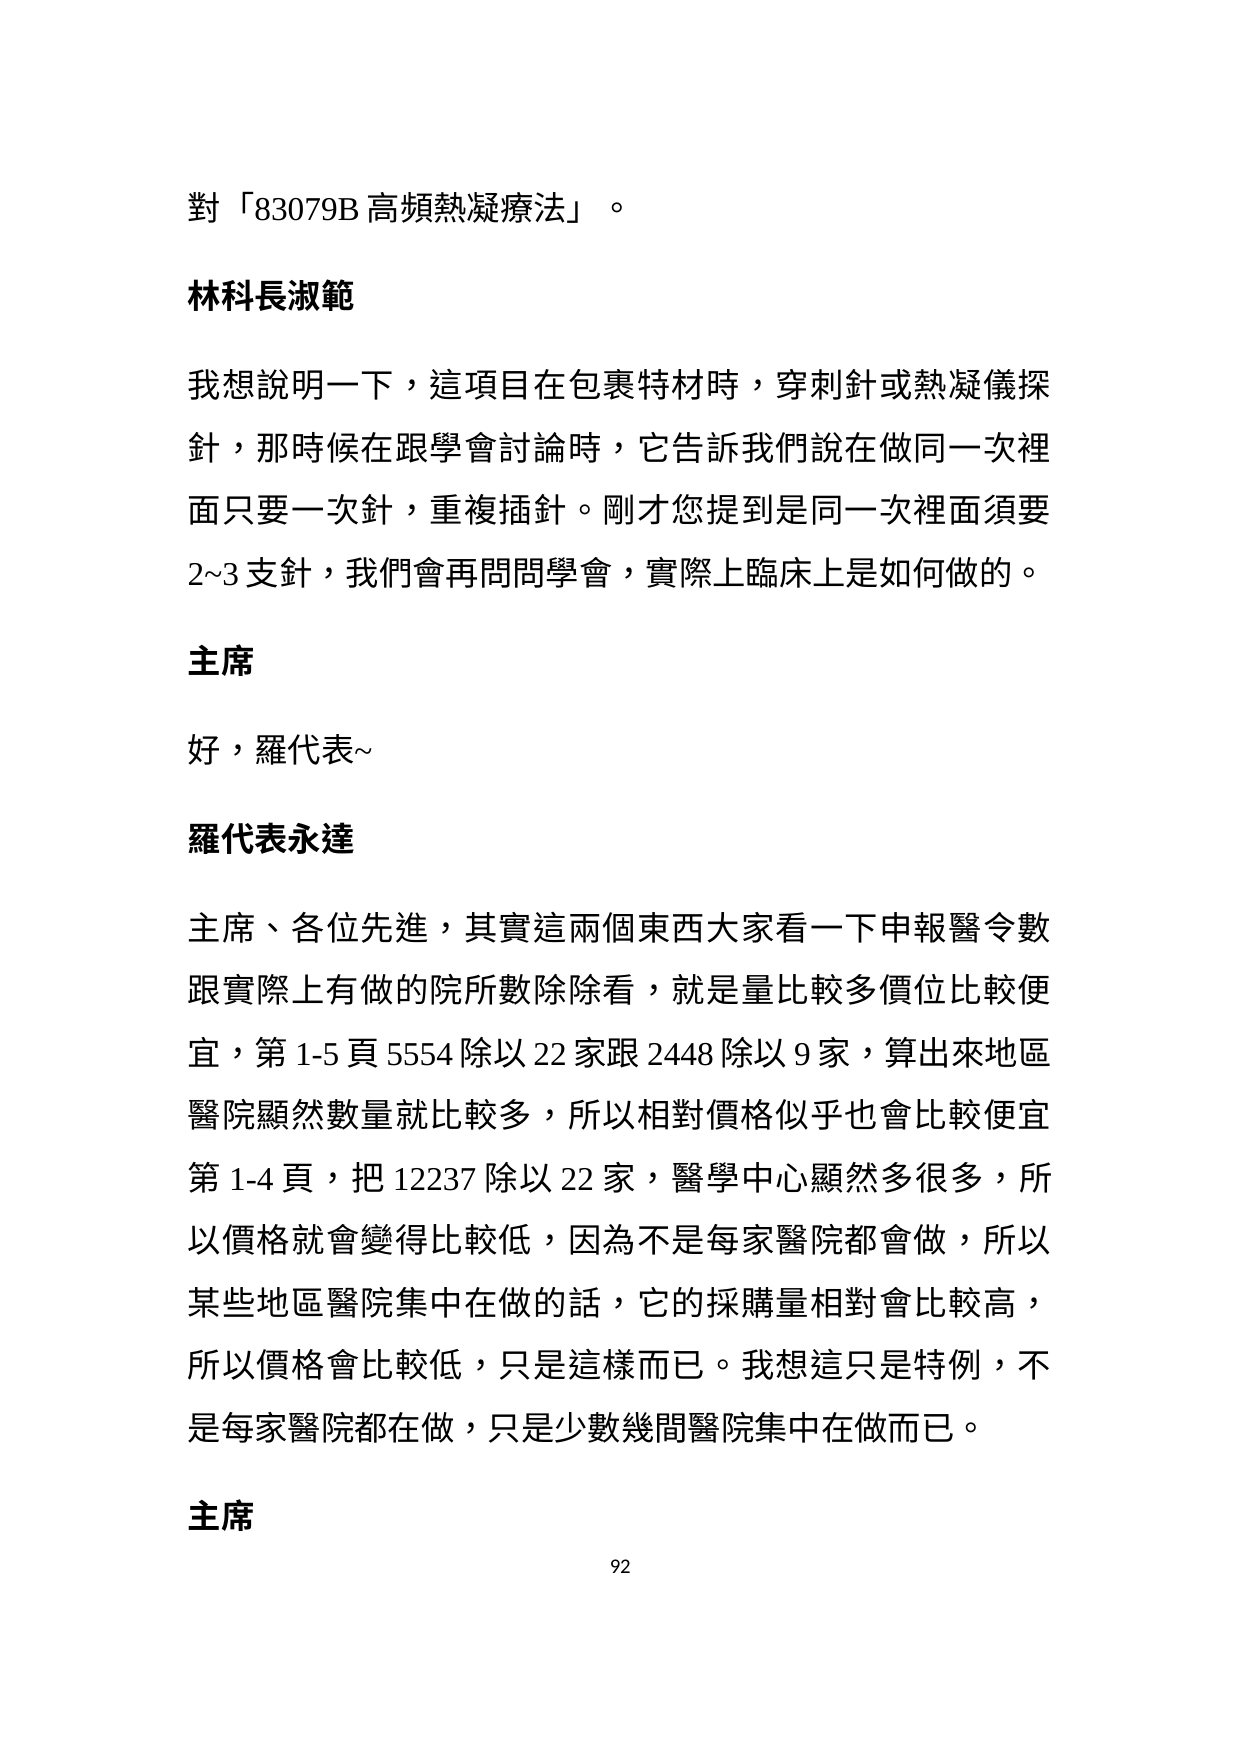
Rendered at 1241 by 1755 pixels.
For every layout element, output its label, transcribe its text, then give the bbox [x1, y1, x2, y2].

text 主席 [187, 1473, 1053, 1535]
text 林科長淑範 [187, 253, 1053, 315]
text 主席 [187, 618, 1053, 680]
text 好，羅代表~ [187, 707, 1053, 769]
text 主席、各位先進，其實這兩個東西大家看一下申報醫令數跟實際上有做的院所數除除看，就是量比較多價位比較便宜，第1-5頁5554除以22家跟2448除以9家，算出來地區醫院顯然數量就比較多，所以相對價格似乎也會比較便宜，第1-4頁，把12237除以22家，醫學中心顯然多很多，所以價格就會變得比較低，因為不是每家醫院都會做，所以某些地區醫院集中在做的話，它的採購量相對會比較高，所以價格會比較低，只是這樣而已。我想這只是特例，不是每家醫院都在做，只是少數幾間醫院集中在做而已。 [187, 884, 1053, 1447]
text 羅代表永達 [187, 795, 1053, 858]
text 對「83079B高頻熱凝療法」。 [187, 164, 1053, 227]
text 我想說明一下，這項目在包裹特材時，穿刺針或熱凝儀探針，那時候在跟學會討論時，它告訴我們說在做同一次裡面只要一次針，重複插針。剛才您提到是同一次裡面須要2~3支針，我們會再問問學會，實際上臨床上是如何做的。 [187, 342, 1053, 592]
